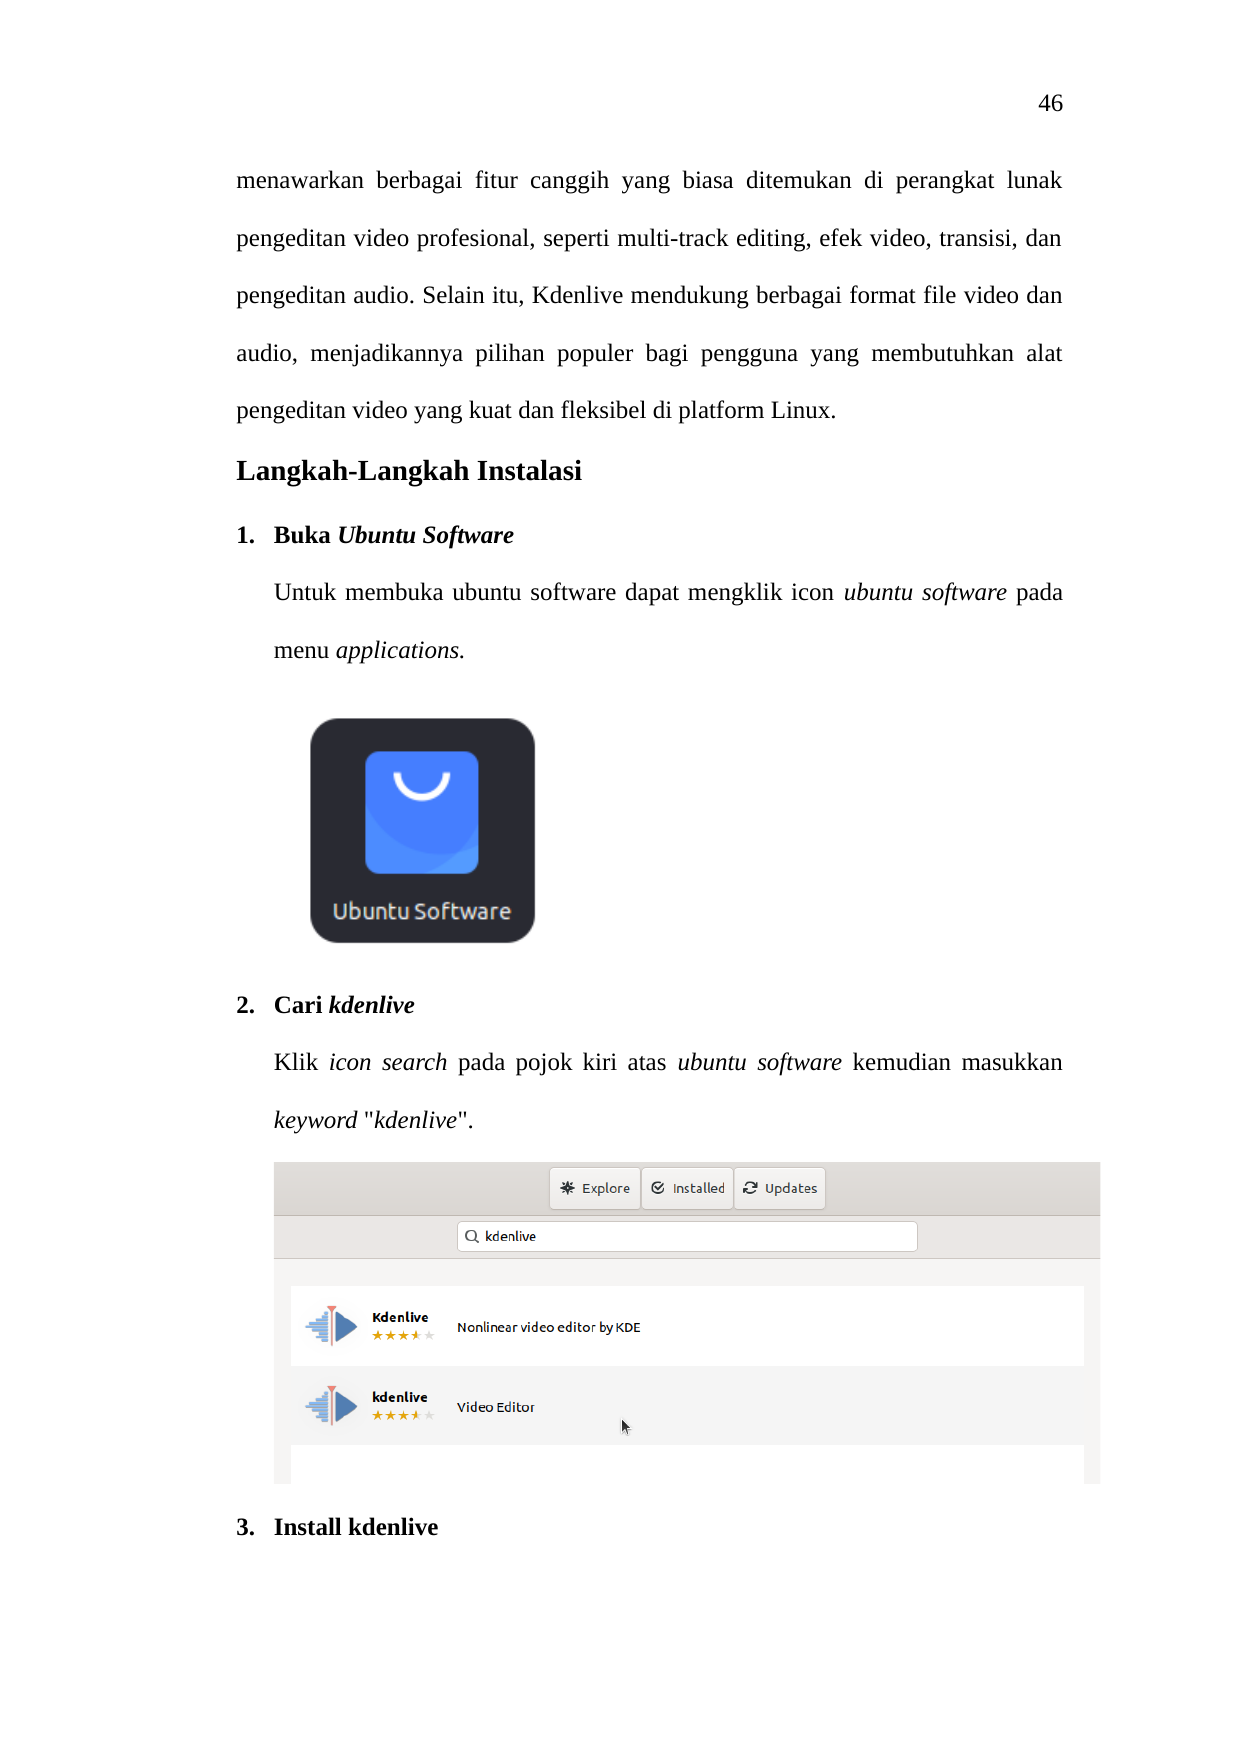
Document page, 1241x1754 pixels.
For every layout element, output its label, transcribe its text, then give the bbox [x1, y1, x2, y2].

picture [273, 692, 576, 962]
list Buka Ubuntu Software [236, 520, 1063, 549]
list Untuk membuka ubuntu software dapat mengklik icon ubuntu software pada menu applications. [236, 577, 1063, 664]
list Cari kdenlive [236, 990, 1063, 1019]
list Klik icon search pada pojok kiri atas ubuntu software kemudian masukkan keyword "kdenlive". [236, 1047, 1063, 1134]
list Install kdenlive [236, 1512, 1063, 1541]
picture [273, 1162, 1101, 1484]
text Langkah-Langkah Instalasi [236, 453, 1063, 486]
text menawarkan berbagai fitur canggih yang biasa ditemukan di perangkat lunak pengeditan video profesional, seperti multi-track editing, efek video, transisi, dan pengeditan audio. Selain itu, Kdenlive mendukung berbagai format file video dan audio, menjadikannya pilihan populer bagi pengguna yang membutuhkan alat pengeditan video yang kuat dan fleksibel di platform Linux. [236, 165, 1063, 424]
